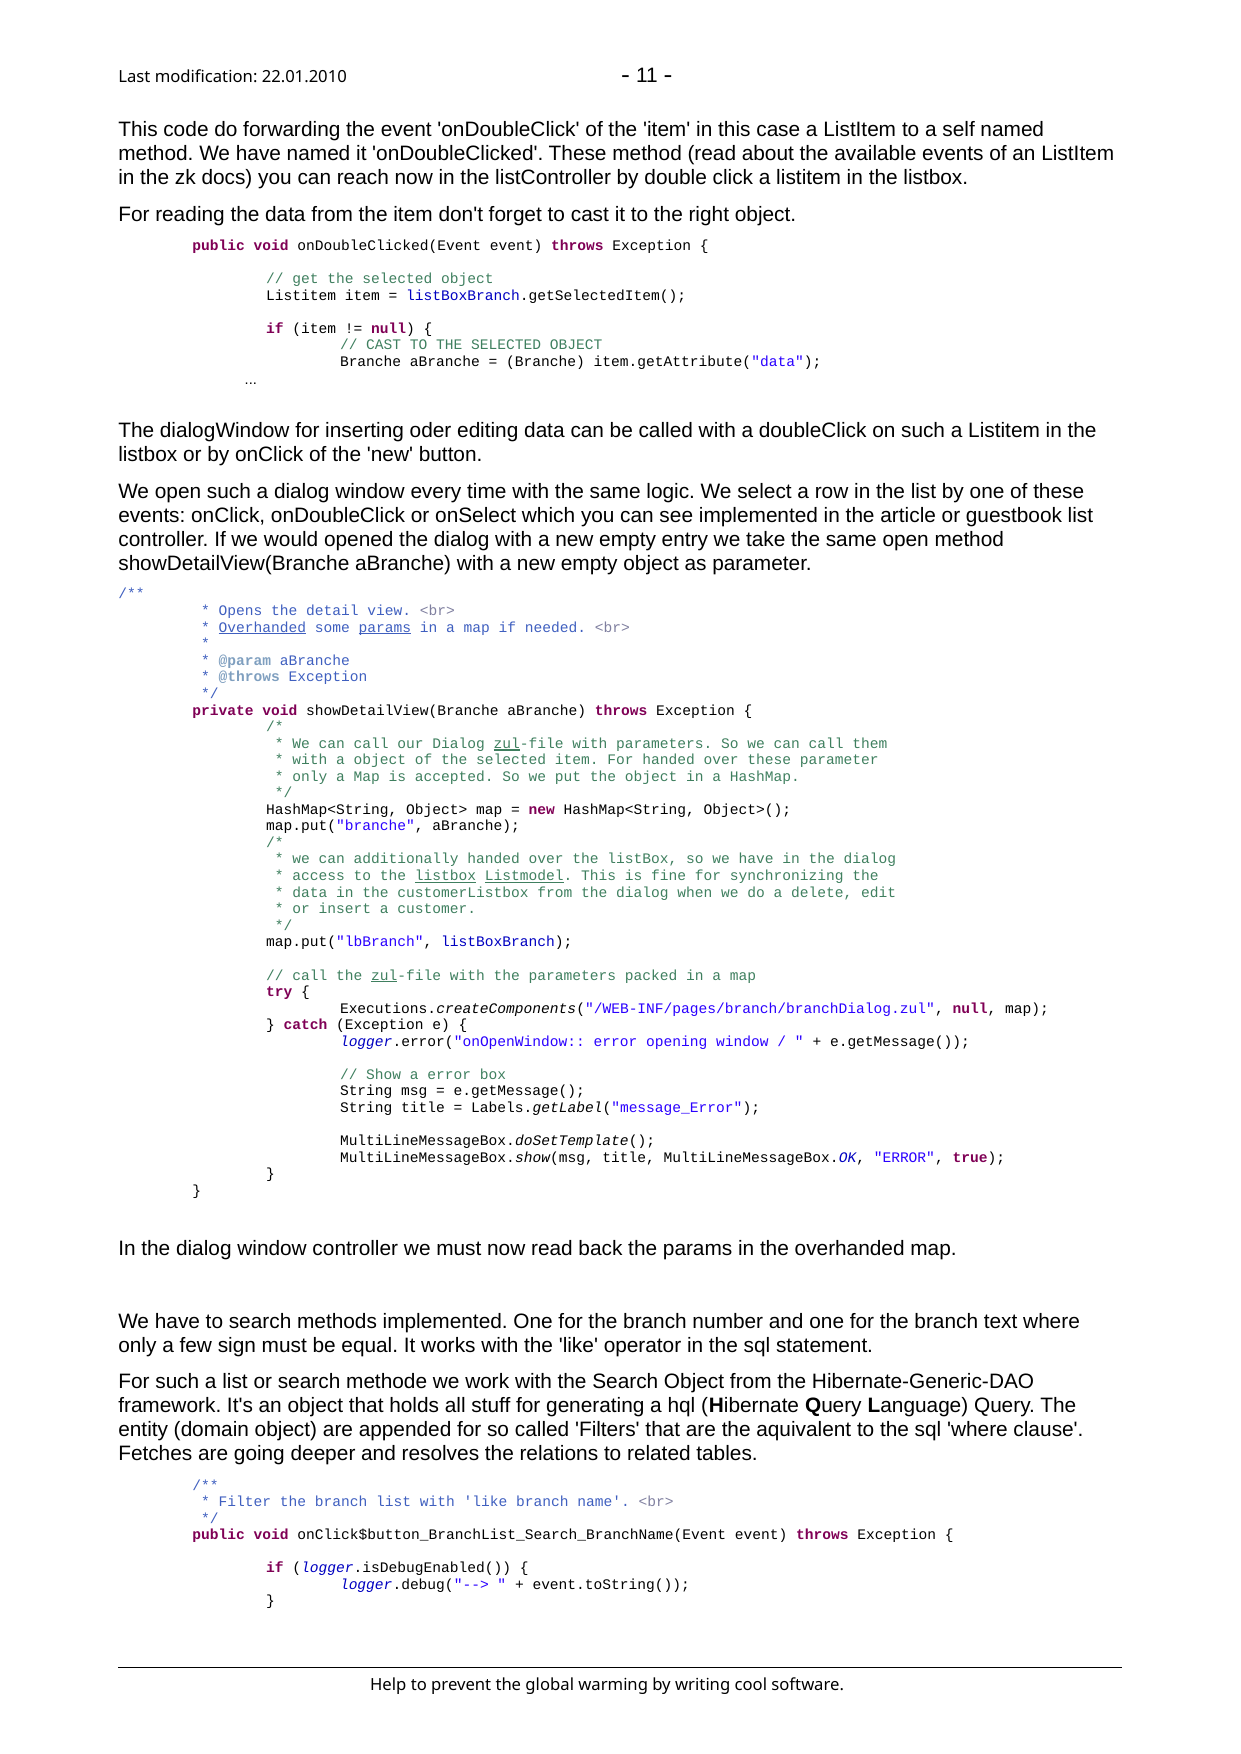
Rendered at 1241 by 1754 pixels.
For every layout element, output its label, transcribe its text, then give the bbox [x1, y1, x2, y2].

text * Overhanded some params in a map if needed. <br> [118, 620, 1122, 636]
text * or insert a customer. [118, 901, 1122, 918]
text * data in the customerListbox from the dialog when we do a delete, edit [118, 885, 1122, 901]
text */ [118, 786, 1122, 802]
text HashMap<String, Object> map = new HashMap<String, Object>(); [118, 802, 1122, 819]
text We have to search methods implemented. One for the branch number and one for the branch text where only a few sign must be equal. It works with the 'like' operator in the sql statement. [118, 1309, 1122, 1357]
text } [118, 1594, 1122, 1610]
text ... [118, 371, 1122, 389]
text MultiLineMessageBox.doSetTemplate(); [118, 1133, 1122, 1150]
text In the dialog window controller we must now read back the params in the overhanded map. [118, 1236, 1122, 1260]
text The dialogWindow for inserting oder editing data can be called with a doubleClick on such a Listitem in the listbox or by onClick of the 'new' button. [118, 418, 1122, 466]
text * We can call our Dialog zul-file with parameters. So we can call them [118, 736, 1122, 752]
text public void onDoubleClicked(Event event) throws Exception { [118, 238, 1122, 255]
text logger.debug("--> " + event.toString()); [118, 1577, 1122, 1594]
text * @throws Exception [118, 669, 1122, 686]
text MultiLineMessageBox.show(msg, title, MultiLineMessageBox.OK, "ERROR", true); [118, 1150, 1122, 1166]
text map.put("branche", aBranche); [118, 819, 1122, 835]
text * [118, 636, 1122, 653]
text */ [118, 1511, 1122, 1527]
text * Filter the branch list with 'like branch name'. <br> [118, 1494, 1122, 1511]
text * @param aBranche [118, 653, 1122, 669]
text /** [118, 1478, 1122, 1494]
text // get the selected object [118, 271, 1122, 288]
text private void showDetailView(Branche aBranche) throws Exception { [118, 703, 1122, 719]
text } [118, 1183, 1122, 1199]
text For reading the data from the item don't forget to cast it to the right object. [118, 202, 1122, 226]
text */ [118, 686, 1122, 703]
text logger.error("onOpenWindow:: error opening window / " + e.getMessage()); [118, 1034, 1122, 1051]
text For such a list or search methode we work with the Search Object from the Hibernate-Generic-DAO framework. It's an object that holds all stuff for generating a hql (Hibernate Query Language) Query. The entity (domain object) are appended for so called 'Filters' that are the aquivalent to the sql 'where clause'. Fetches are going deeper and resolves the relations to related tables. [118, 1369, 1122, 1465]
text // call the zul-file with the parameters packed in a map [118, 968, 1122, 984]
text map.put("lbBranch", listBoxBranch); [118, 934, 1122, 951]
text // Show a error box [118, 1067, 1122, 1084]
text String msg = e.getMessage(); [118, 1084, 1122, 1100]
text // CAST TO THE SELECTED OBJECT [118, 337, 1122, 354]
text * with a object of the selected item. For handed over these parameter [118, 752, 1122, 769]
text if (item != null) { [118, 321, 1122, 337]
text try { [118, 984, 1122, 1001]
text String title = Labels.getLabel("message_Error"); [118, 1100, 1122, 1117]
text This code do forwarding the event 'onDoubleClick' of the 'item' in this case a ListItem to a self named method. We have named it 'onDoubleClicked'. These method (read about the available events of an ListItem in the zk docs) you can reach now in the listController by double click a listitem in the listbox. [118, 117, 1122, 189]
text Listitem item = listBoxBranch.getSelectedItem(); [118, 288, 1122, 304]
text /* [118, 835, 1122, 852]
text Branche aBranche = (Branche) item.getAttribute("data"); [118, 354, 1122, 371]
text } [118, 1166, 1122, 1183]
text We open such a dialog window every time with the same logic. We select a row in the list by one of these events: onClick, onDoubleClick or onSelect which you can see implemented in the article or guestbook list controller. If we would opened the dialog with a new empty entry we take the same open method showDetailView(Branche aBranche) with a new empty object as parameter. [118, 478, 1122, 574]
text if (logger.isDebugEnabled()) { [118, 1561, 1122, 1577]
text * Opens the detail view. <br> [118, 603, 1122, 620]
text public void onClick$button_BranchList_Search_BranchName(Event event) throws Exception { [118, 1527, 1122, 1544]
text } catch (Exception e) { [118, 1017, 1122, 1034]
text * access to the listbox Listmodel. This is fine for synchronizing the [118, 868, 1122, 885]
text * only a Map is accepted. So we put the object in a HashMap. [118, 769, 1122, 786]
text /* [118, 719, 1122, 736]
text /** [118, 587, 1122, 603]
text */ [118, 918, 1122, 934]
text * we can additionally handed over the listBox, so we have in the dialog [118, 852, 1122, 868]
text Executions.createComponents("/WEB-INF/pages/branch/branchDialog.zul", null, map); [118, 1001, 1122, 1017]
